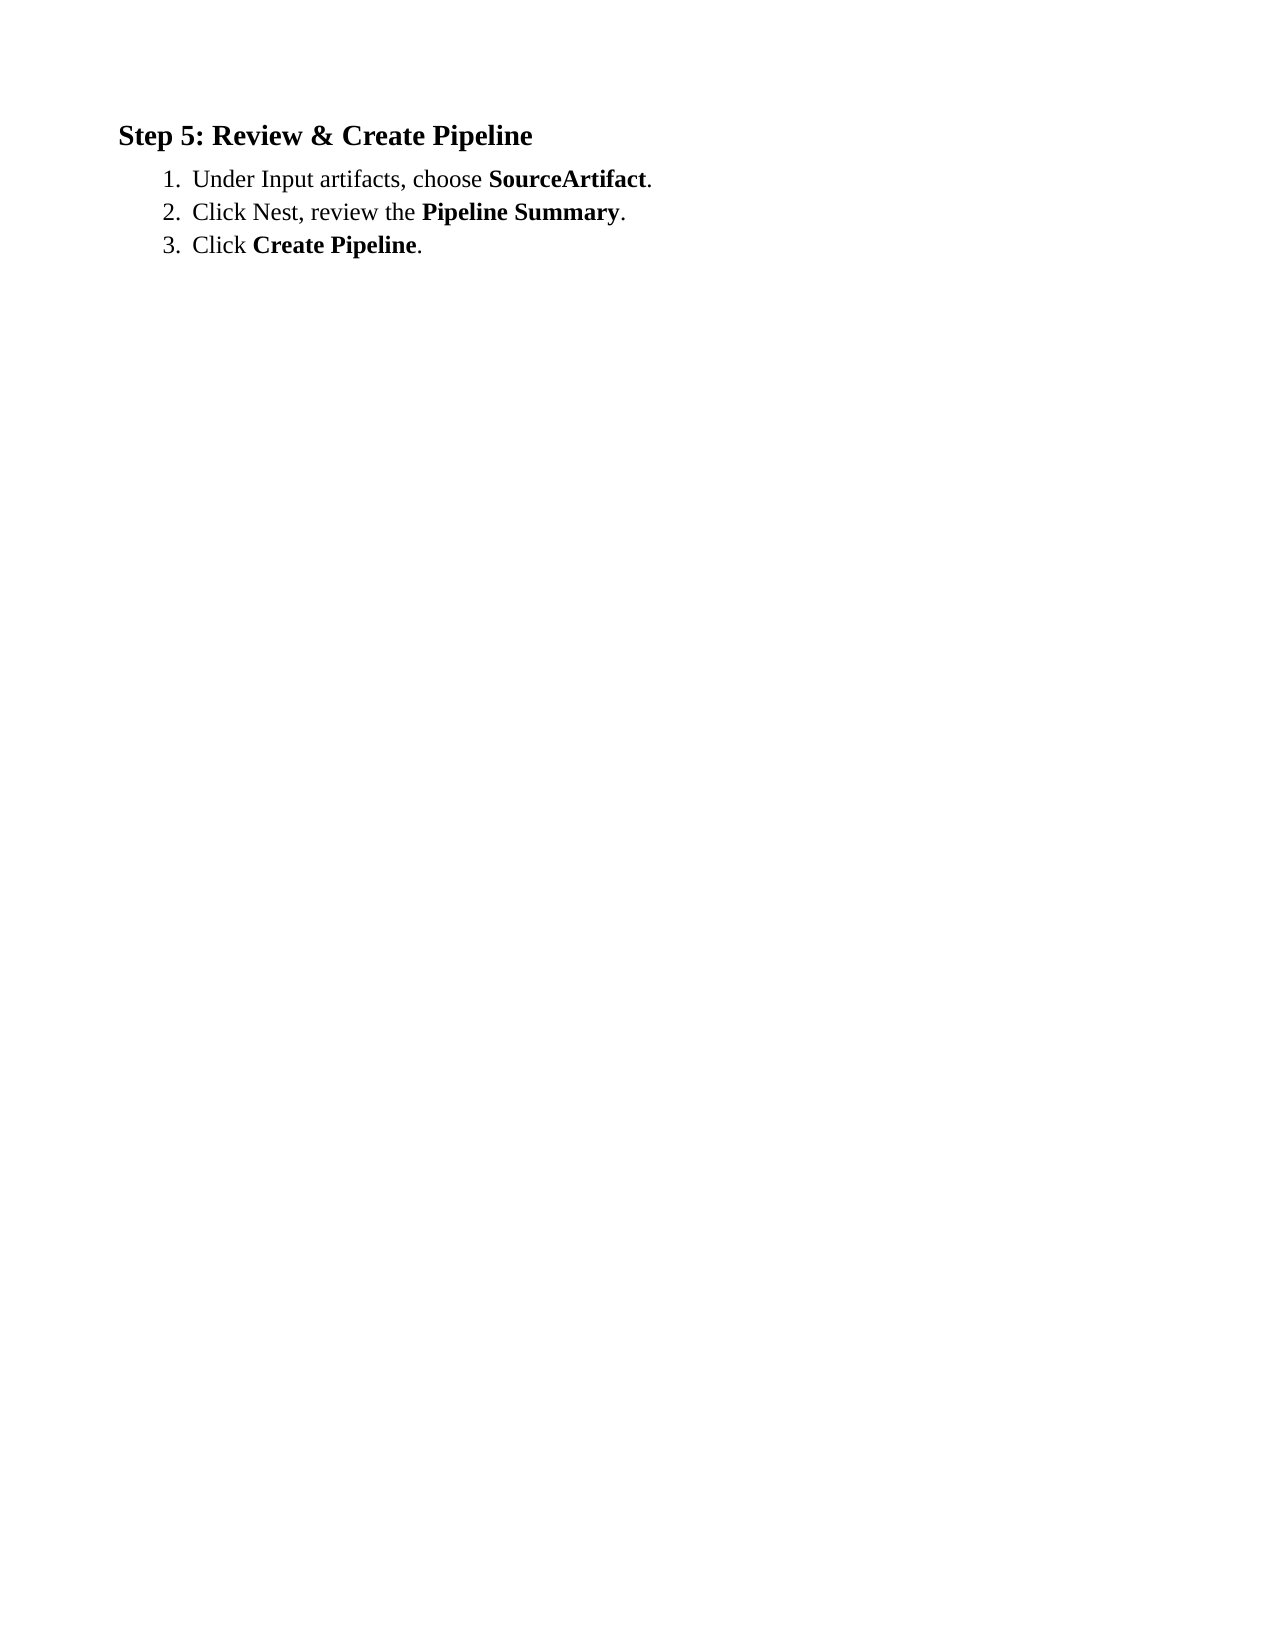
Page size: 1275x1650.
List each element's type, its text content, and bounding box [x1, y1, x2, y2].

list Under Input artifacts, choose SourceArtifact. [162, 164, 1157, 193]
list Click Create Pipeline. [162, 230, 1157, 259]
list Click Nest, review the Pipeline Summary. [162, 197, 1157, 226]
subtitle Step 5: Review & Create Pipeline [118, 118, 1157, 152]
